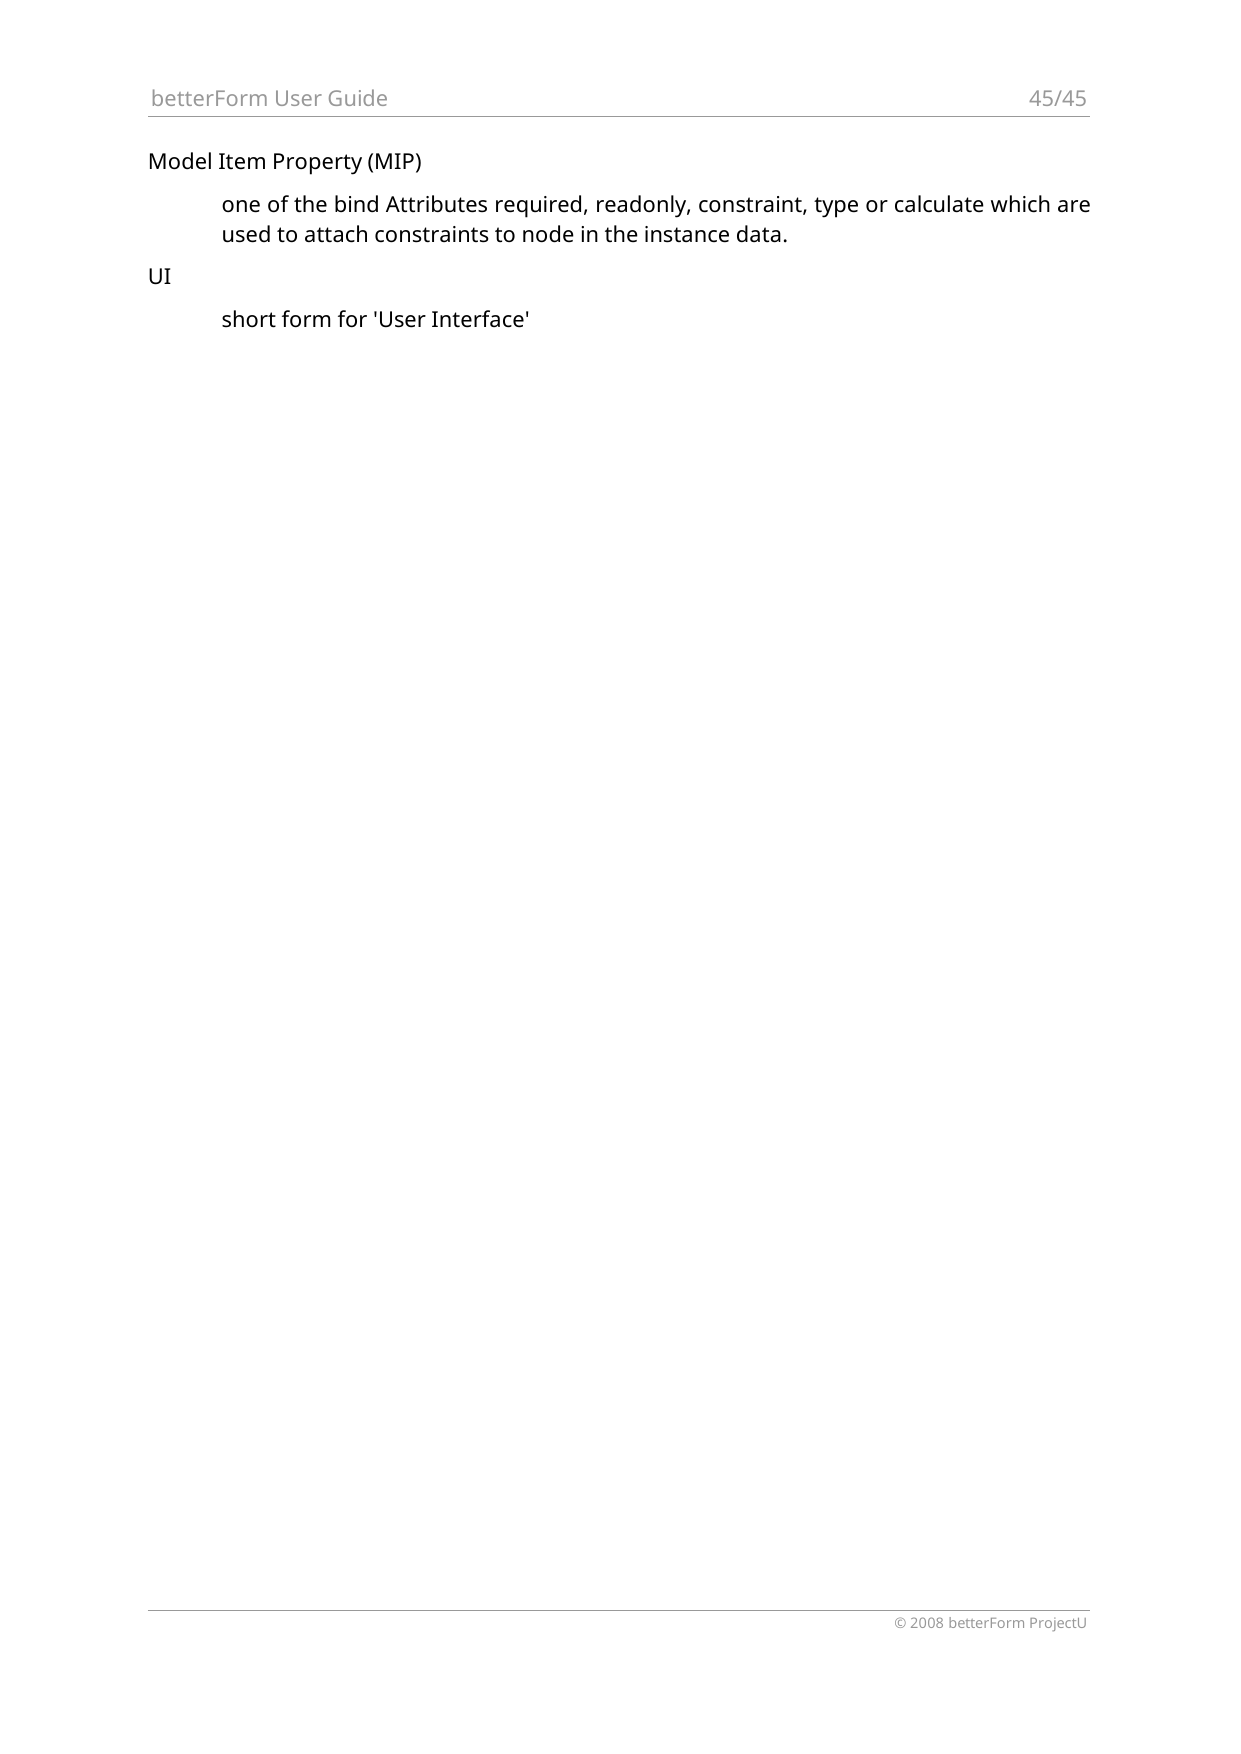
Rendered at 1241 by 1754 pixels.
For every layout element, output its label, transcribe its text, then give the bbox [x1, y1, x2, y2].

text Model Item Property (MIP) [148, 146, 1093, 176]
text one of the bind Attributes required, readonly, constraint, type or calculate which are used to attach constraints to node in the instance data. [221, 189, 1093, 249]
text UI [148, 261, 1093, 291]
text short form for 'User Interface' [148, 304, 1093, 334]
